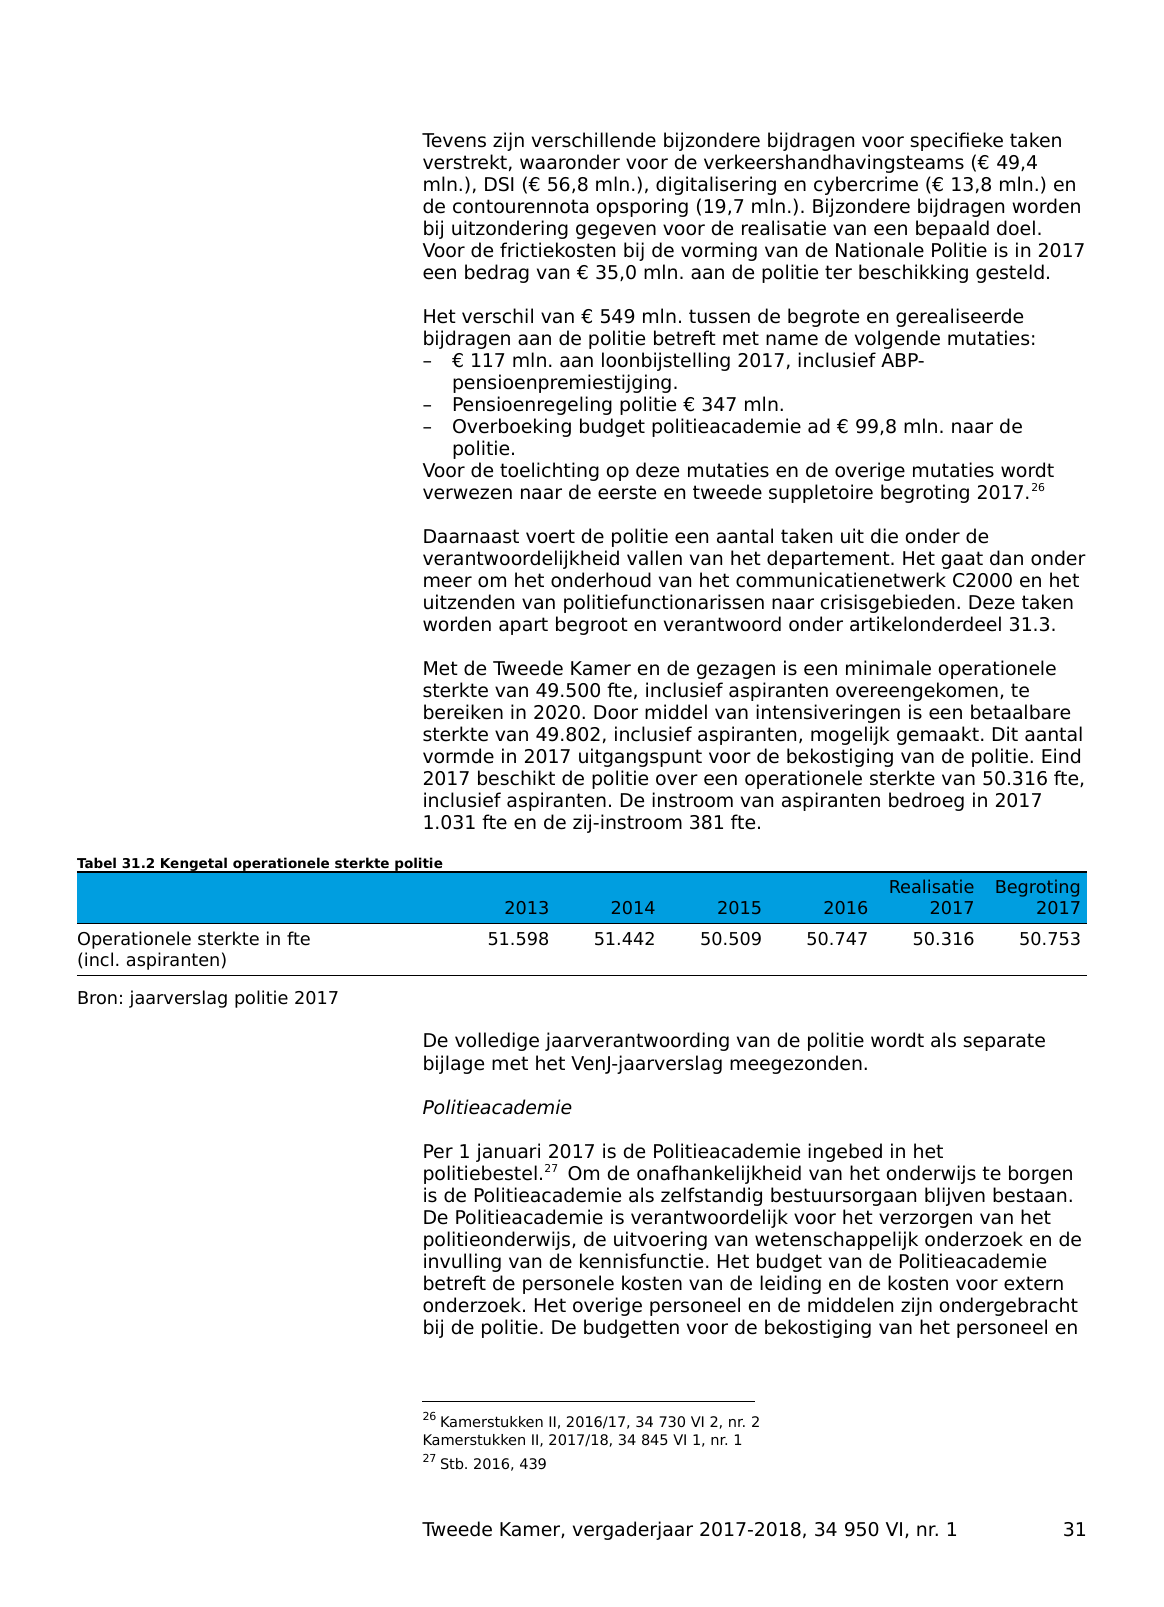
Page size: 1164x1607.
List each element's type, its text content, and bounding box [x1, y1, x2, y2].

text Stb. 2016, 439 [422, 1452, 1087, 1474]
text Voor de toelichting op deze mutaties en de overige mutaties wordt verwezen naar de eerste en tweede suppletoire begroting 2017. [422, 460, 1087, 504]
text Kamerstukken II, 2016/17, 34 730 VI 2, nr. 2 [422, 1410, 1087, 1432]
table_cell 2017 [874, 898, 980, 923]
table_cell Begroting [980, 873, 1087, 898]
table_cell 2017 [980, 898, 1087, 923]
table_header Tabel 31.2 Kengetal operationele sterkte politie [77, 856, 1087, 871]
table_cell Bron: jaarverslag politie 2017 [77, 976, 1087, 1008]
text – Pensioenregeling politie € 347 mln. [422, 394, 1087, 416]
text Tevens zijn verschillende bijzondere bijdragen voor specifieke taken verstrekt, waaronder voor de verkeershandhavingsteams (€ 49,4 mln.), DSI (€ 56,8 mln.), digitalisering en cybercrime (€ 13,8 mln.) en de contourennota opsporing (19,7 mln.). Bijzondere bijdragen worden bij uitzondering gegeven voor de realisatie van een bepaald doel. Voor de frictiekosten bij de vorming van de Nationale Politie is in 2017 een bedrag van € 35,0 mln. aan de politie ter beschikking gesteld. [422, 130, 1087, 284]
table_cell 50.753 [980, 924, 1087, 975]
table_cell 2013 [449, 898, 555, 923]
table_cell 50.316 [874, 924, 980, 975]
text Met de Tweede Kamer en de gezagen is een minimale operationele sterkte van 49.500 fte, inclusief aspiranten overeengekomen, te bereiken in 2020. Door middel van intensiveringen is een betaalbare sterkte van 49.802, inclusief aspiranten, mogelijk gemaakt. Dit aantal vormde in 2017 uitgangspunt voor de bekostiging van de politie. Eind 2017 beschikt de politie over een operationele sterkte van 50.316 fte, inclusief aspiranten. De instroom van aspiranten bedroeg in 2017 1.031 fte en de zij-instroom 381 fte. [422, 658, 1087, 834]
table_cell [77, 898, 449, 923]
text Het verschil van € 549 mln. tussen de begrote en gerealiseerde bijdragen aan de politie betreft met name de volgende mutaties: [422, 306, 1087, 350]
text Per 1 januari 2017 is de Politieacademie ingebed in het politiebestel. Om de onafhankelijkheid van het onderwijs te borgen is de Politieacademie als zelfstandig bestuursorgaan blijven bestaan. De Politieacademie is verantwoordelijk voor het verzorgen van het politieonderwijs, de uitvoering van wetenschappelijk onderzoek en de invulling van de kennisfunctie. Het budget van de Politieacademie betreft de personele kosten van de leiding en de kosten voor extern onderzoek. Het overige personeel en de middelen zijn ondergebracht bij de politie. De budgetten voor de bekostiging van het personeel en [422, 1141, 1087, 1338]
text De volledige jaarverantwoording van de politie wordt als separate bijlage met het VenJ-jaarverslag meegezonden. [422, 1030, 1087, 1074]
table_cell [77, 873, 449, 898]
subtitle Politieacademie [422, 1097, 1087, 1118]
table_cell 50.509 [661, 924, 768, 975]
table_cell 51.442 [555, 924, 661, 975]
table_cell [768, 873, 874, 898]
text Daarnaast voert de politie een aantal taken uit die onder de verantwoordelijkheid vallen van het departement. Het gaat dan onder meer om het onderhoud van het communicatienetwerk C2000 en het uitzenden van politiefunctionarissen naar crisisgebieden. Deze taken worden apart begroot en verantwoord onder artikelonderdeel 31.3. [422, 526, 1087, 636]
table_cell [661, 873, 768, 898]
text Kamerstukken II, 2017/18, 34 845 VI 1, nr. 1 [422, 1432, 1087, 1449]
table_cell 51.598 [449, 924, 555, 975]
table_cell 50.747 [768, 924, 874, 975]
text – Overboeking budget politieacademie ad € 99,8 mln. naar de politie. [422, 416, 1087, 460]
table_cell 2016 [768, 898, 874, 923]
table_cell Realisatie [874, 873, 980, 898]
table_cell 2015 [661, 898, 768, 923]
table_cell 2014 [555, 898, 661, 923]
text – € 117 mln. aan loonbijstelling 2017, inclusief ABP-pensioenpremiestijging. [422, 350, 1087, 394]
table_cell [449, 873, 555, 898]
table_cell [555, 873, 661, 898]
table_cell Operationele sterkte in fte (incl. aspiranten) [77, 924, 449, 975]
